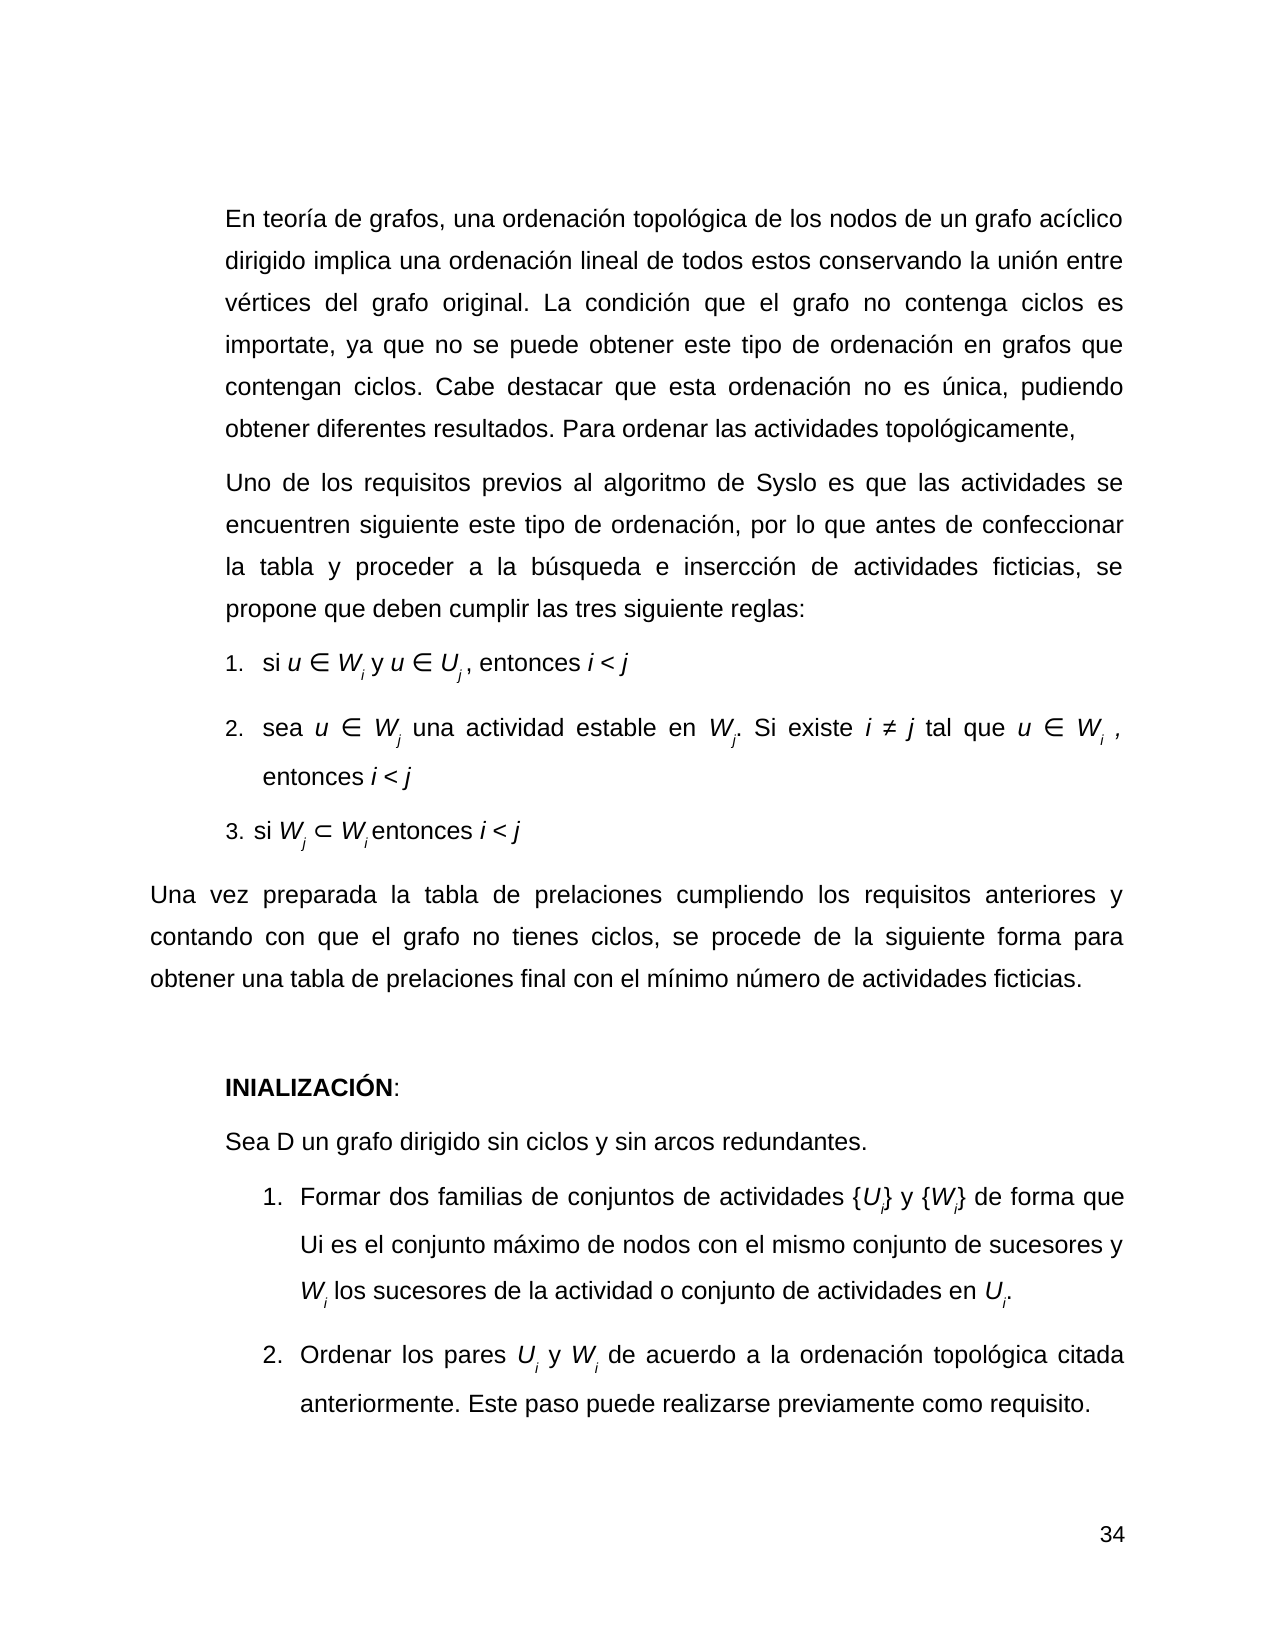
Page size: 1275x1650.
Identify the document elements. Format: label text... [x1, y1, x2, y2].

list INIALIZACIÓN: [187, 1074, 1125, 1102]
text Una vez preparada la tabla de prelaciones cumpliendo los requisitos anteriores y contando con que el grafo no tienes ciclos, se procede de la siguiente forma para obtener una tabla de prelaciones final con el mínimo número de actividades ficticias. [150, 881, 1125, 993]
text Uno de los requisitos previos al algoritmo de Syslo es que las actividades se encuentren siguiente este tipo de ordenación, por lo que antes de confeccionar la tabla y proceder a la búsqueda e insercción de actividades ficticias, se propone que deben cumplir las tres siguiente reglas: [225, 469, 1125, 622]
list Ordenar los pares Ui y Wi de acuerdo a la ordenación topológica citada anteriormente. Este paso puede realizarse previamente como requisito. [262, 1341, 1125, 1418]
list En teoría de grafos, una ordenación topológica de los nodos de un grafo acíclico dirigido implica una ordenación lineal de todos estos conservando la unión entre vértices del grafo original. La condición que el grafo no contenga ciclos es importate, ya que no se puede obtener este tipo de ordenación en grafos que contengan ciclos. Cabe destacar que esta ordenación no es única, pudiendo obtener diferentes resultados. Para ordenar las actividades topológicamente, [187, 205, 1125, 442]
list Sea D un grafo dirigido sin ciclos y sin arcos redundantes. [187, 1128, 1125, 1156]
list si Wj ⊂ Wi entonces i < j [225, 817, 1125, 851]
list sea u ∈ Wj una actividad estable en Wj. Si existe i ≠ j tal que u ∈ Wi , entonces i < j [225, 713, 1125, 790]
list Formar dos familias de conjuntos de actividades {Ui} y {Wi} de forma que Ui es el conjunto máximo de nodos con el mismo conjunto de sucesores y Wi los sucesores de la actividad o conjunto de actividades en Ui. [262, 1183, 1125, 1311]
list si u ∈ Wi y u ∈ Uj , entonces i < j [225, 649, 1125, 684]
